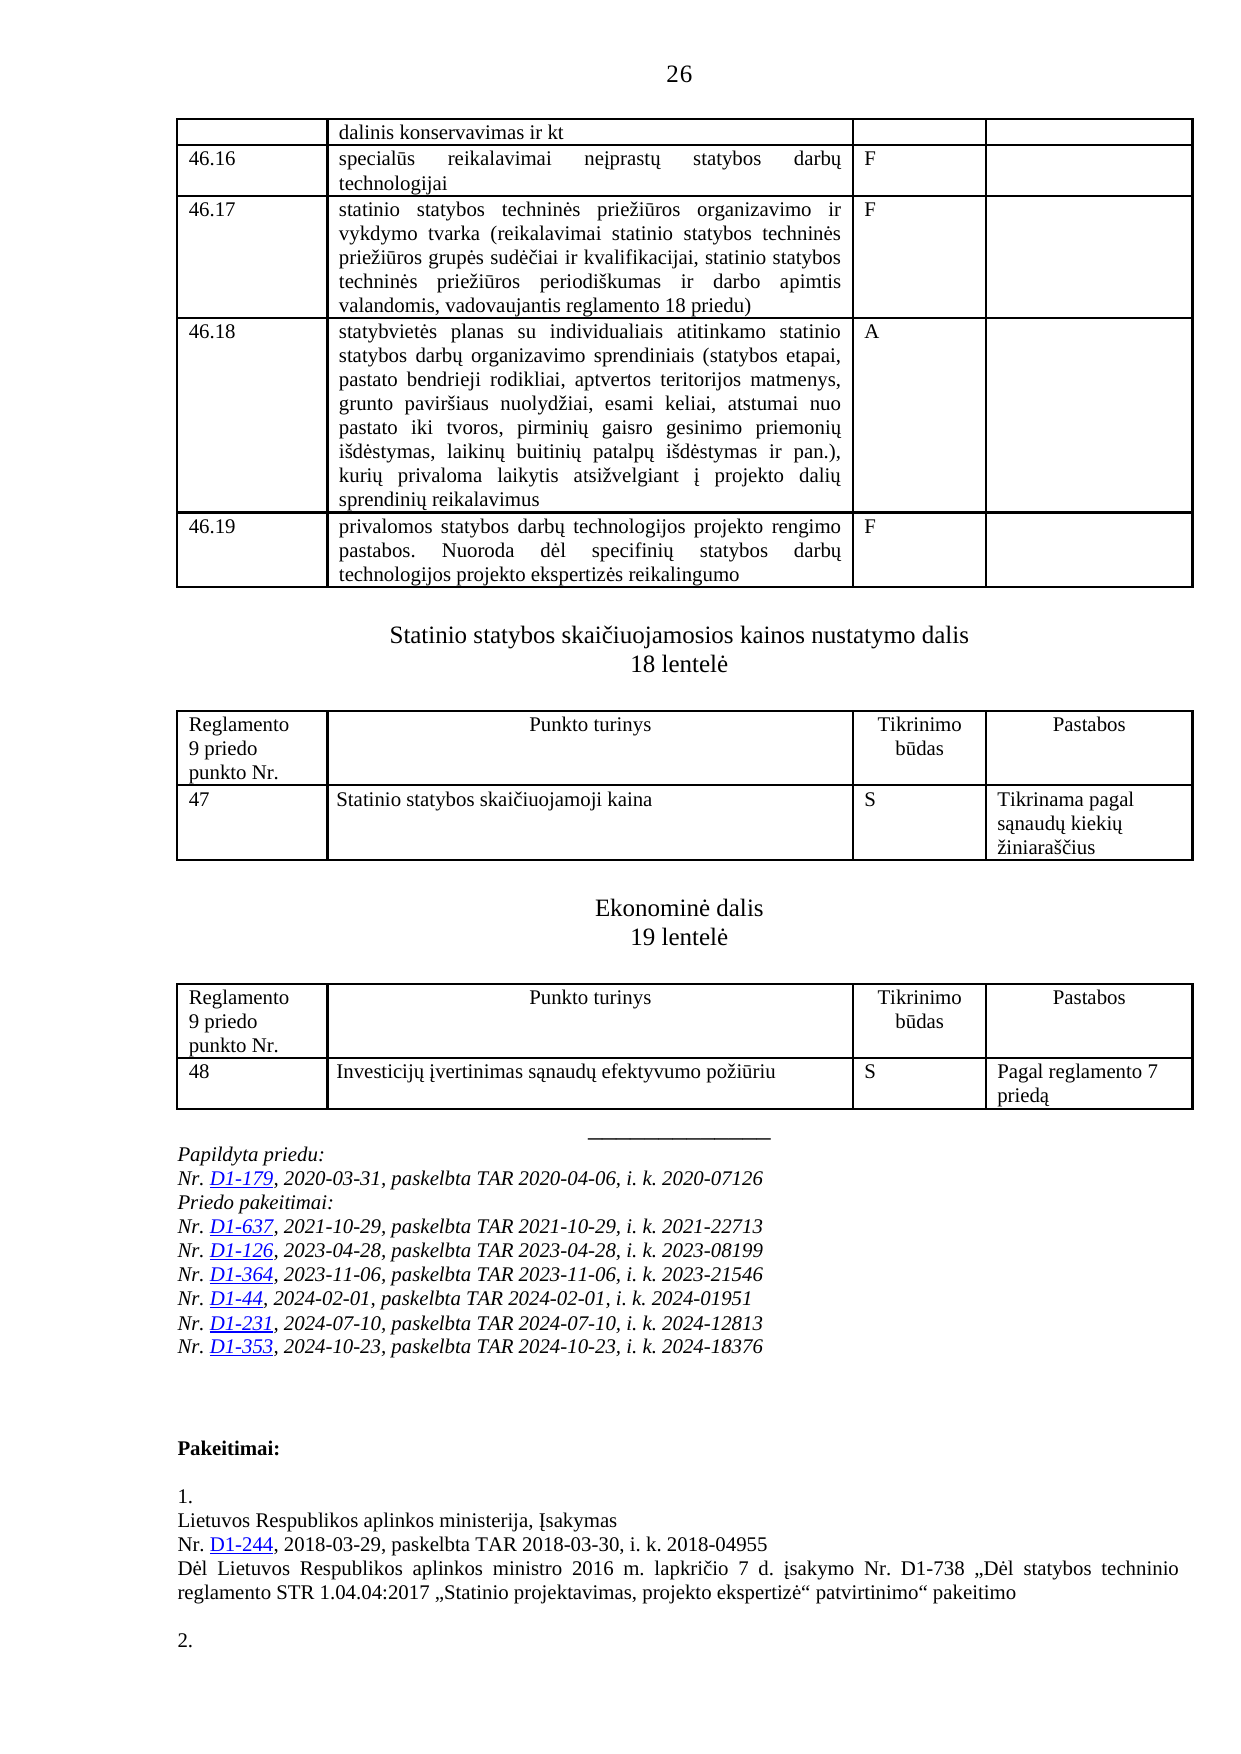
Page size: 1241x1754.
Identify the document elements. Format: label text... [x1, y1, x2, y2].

text Nr. D1-179, 2020-03-31, paskelbta TAR 2020-04-06, i. k. 2020-07126 [177, 1166, 1181, 1190]
table_cell 46.17 [178, 197, 326, 317]
table_cell F [854, 146, 985, 194]
table_cell A [854, 319, 985, 511]
table_cell [987, 319, 1191, 511]
text Dėl Lietuvos Respublikos aplinkos ministro 2016 m. lapkričio 7 d. įsakymo Nr. D1-738 „Dėl statybos techninio reglamento STR 1.04.04:2017 „Statinio projektavimas, projekto ekspertizė“ patvirtinimo“ pakeitimo [177, 1556, 1181, 1604]
table_cell Investicijų įvertinimas sąnaudų efektyvumo požiūriu [329, 1059, 852, 1107]
table_header Reglamento 9 priedo punkto Nr. [178, 712, 326, 784]
text Nr. D1-231, 2024-07-10, paskelbta TAR 2024-07-10, i. k. 2024-12813 [177, 1310, 1181, 1334]
text Pakeitimai: [177, 1435, 1181, 1459]
table_cell [854, 120, 985, 144]
table_cell Pagal reglamento 7 priedą [987, 1059, 1191, 1107]
text Statinio statybos skaičiuojamosios kainos nustatymo dalis [177, 620, 1181, 649]
table_header Tikrinimo būdas [854, 712, 985, 784]
text Nr. D1-44, 2024-02-01, paskelbta TAR 2024-02-01, i. k. 2024-01951 [177, 1286, 1181, 1310]
text 18 lentelė [177, 649, 1181, 678]
table_cell statybvietės planas su individualiais atitinkamo statinio statybos darbų organizavimo sprendiniais (statybos etapai, pastato bendrieji rodikliai, aptvertos teritorijos matmenys, grunto paviršiaus nuolydžiai, esami keliai, atstumai nuo pastato iki tvoros, pirminių gaisro gesinimo priemonių išdėstymas, laikinų buitinių patalpų išdėstymas ir pan.), kurių privaloma laikytis atsižvelgiant į projekto dalių sprendinių reikalavimus [329, 319, 852, 511]
text Lietuvos Respublikos aplinkos ministerija, Įsakymas [177, 1508, 1181, 1532]
text Nr. D1-353, 2024-10-23, paskelbta TAR 2024-10-23, i. k. 2024-18376 [177, 1334, 1181, 1358]
text Nr. D1-637, 2021-10-29, paskelbta TAR 2021-10-29, i. k. 2021-22713 [177, 1214, 1181, 1238]
table_cell specialūs reikalavimai neįprastų statybos darbų technologijai [329, 146, 852, 194]
table_cell privalomos statybos darbų technologijos projekto rengimo pastabos. Nuoroda dėl specifinių statybos darbų technologijos projekto ekspertizės reikalingumo [329, 514, 852, 586]
table_cell S [854, 786, 985, 859]
text Nr. D1-364, 2023-11-06, paskelbta TAR 2023-11-06, i. k. 2023-21546 [177, 1262, 1181, 1286]
table_header Tikrinimo būdas [854, 985, 985, 1057]
table_cell statinio statybos techninės priežiūros organizavimo ir vykdymo tvarka (reikalavimai statinio statybos techninės priežiūros grupės sudėčiai ir kvalifikacijai, statinio statybos techninės priežiūros periodiškumas ir darbo apimtis valandomis, vadovaujantis reglamento 18 priedu) [329, 197, 852, 317]
text Ekonominė dalis [177, 893, 1181, 922]
table_header Pastabos [987, 712, 1191, 784]
table_cell [987, 514, 1191, 586]
table_cell 46.19 [178, 514, 326, 586]
table_cell 47 [178, 786, 326, 859]
table_header Punkto turinys [329, 985, 852, 1057]
table_cell [987, 146, 1191, 194]
text Papildyta priedu: [177, 1142, 1181, 1166]
text 1. [177, 1483, 1181, 1508]
text Nr. D1-126, 2023-04-28, paskelbta TAR 2023-04-28, i. k. 2023-08199 [177, 1238, 1181, 1262]
text Nr. D1-244, 2018-03-29, paskelbta TAR 2018-03-30, i. k. 2018-04955 [177, 1532, 1181, 1556]
table_cell 46.16 [178, 146, 326, 194]
table_cell F [854, 197, 985, 317]
text _____________ [177, 1110, 1181, 1142]
table_cell F [854, 514, 985, 586]
text Priedo pakeitimai: [177, 1190, 1181, 1214]
table_header Punkto turinys [329, 712, 852, 784]
table_cell S [854, 1059, 985, 1107]
table_cell [987, 197, 1191, 317]
text 19 lentelė [177, 922, 1181, 951]
table_cell Statinio statybos skaičiuojamoji kaina [329, 786, 852, 859]
table_cell Tikrinama pagal sąnaudų kiekių žiniaraščius [987, 786, 1191, 859]
table_header Pastabos [987, 985, 1191, 1057]
table_cell dalinis konservavimas ir kt [329, 120, 852, 144]
table_cell 48 [178, 1059, 326, 1107]
table_header Reglamento 9 priedo punkto Nr. [178, 985, 326, 1057]
text 2. [177, 1628, 1181, 1652]
table_cell [178, 120, 326, 144]
table_cell 46.18 [178, 319, 326, 511]
table_cell [987, 120, 1191, 144]
